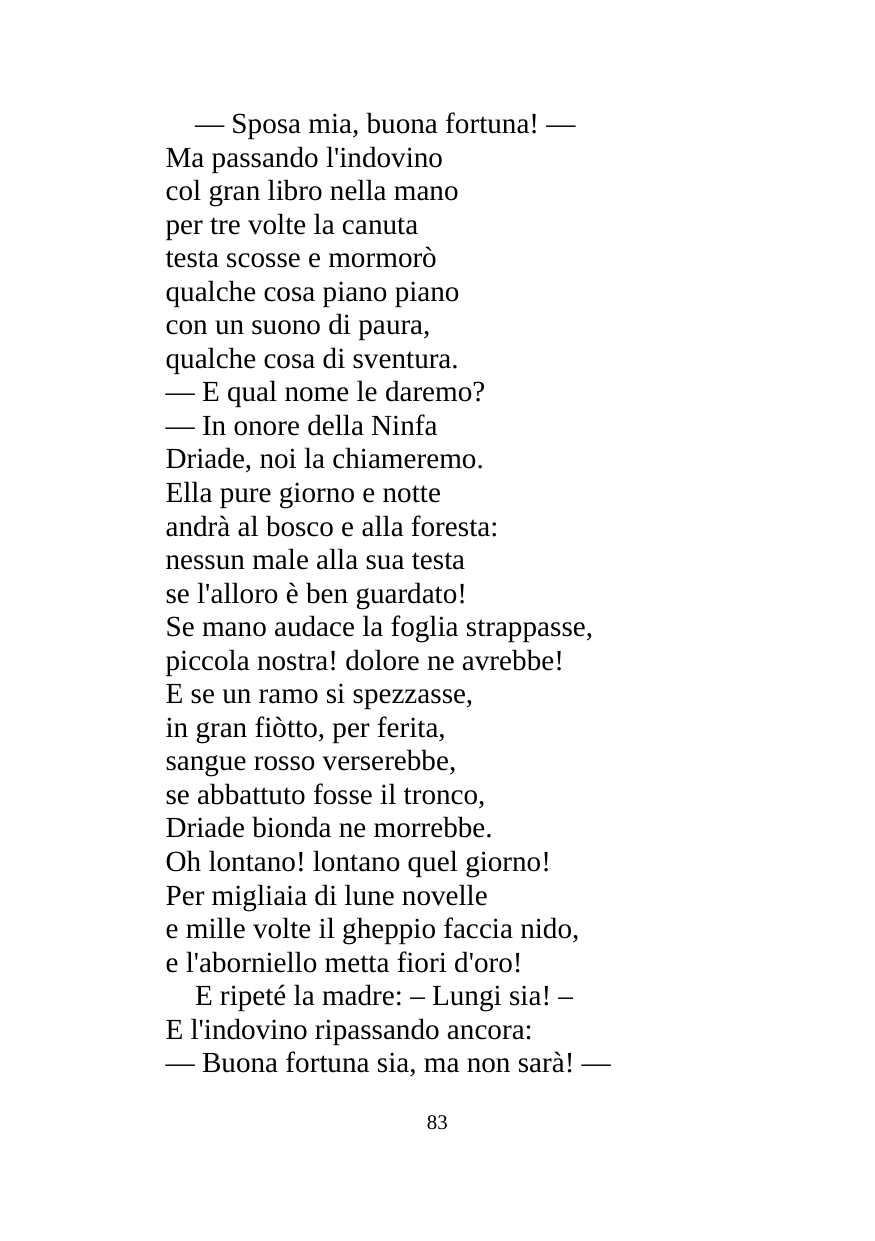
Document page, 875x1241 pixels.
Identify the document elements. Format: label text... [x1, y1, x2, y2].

text — Sposa mia, buona fortuna! — Ma passando l'indovino col gran libro nella mano per tre volte la canuta testa scosse e mormorò qualche cosa piano piano con un suono di paura, qualche cosa di sventura. — E qual nome le daremo? — In onore della Ninfa Driade, noi la chiameremo. Ella pure giorno e notte andrà al bosco e alla foresta: nessun male alla sua testa se l'alloro è ben guardato! Se mano audace la foglia strappasse, piccola nostra! dolore ne avrebbe! E se un ramo si spezzasse, in gran fiòtto, per ferita, sangue rosso verserebbe, se abbattuto fosse il tronco, Driade bionda ne morrebbe. Oh lontano! lontano quel giorno! Per migliaia di lune novelle e mille volte il gheppio faccia nido, e l'aborniello metta fiori d'oro! [165, 106, 768, 978]
text E ripeté la madre: – Lungi sia! – E l'indovino ripassando ancora: — Buona fortuna sia, ma non sarà! — [165, 978, 768, 1079]
